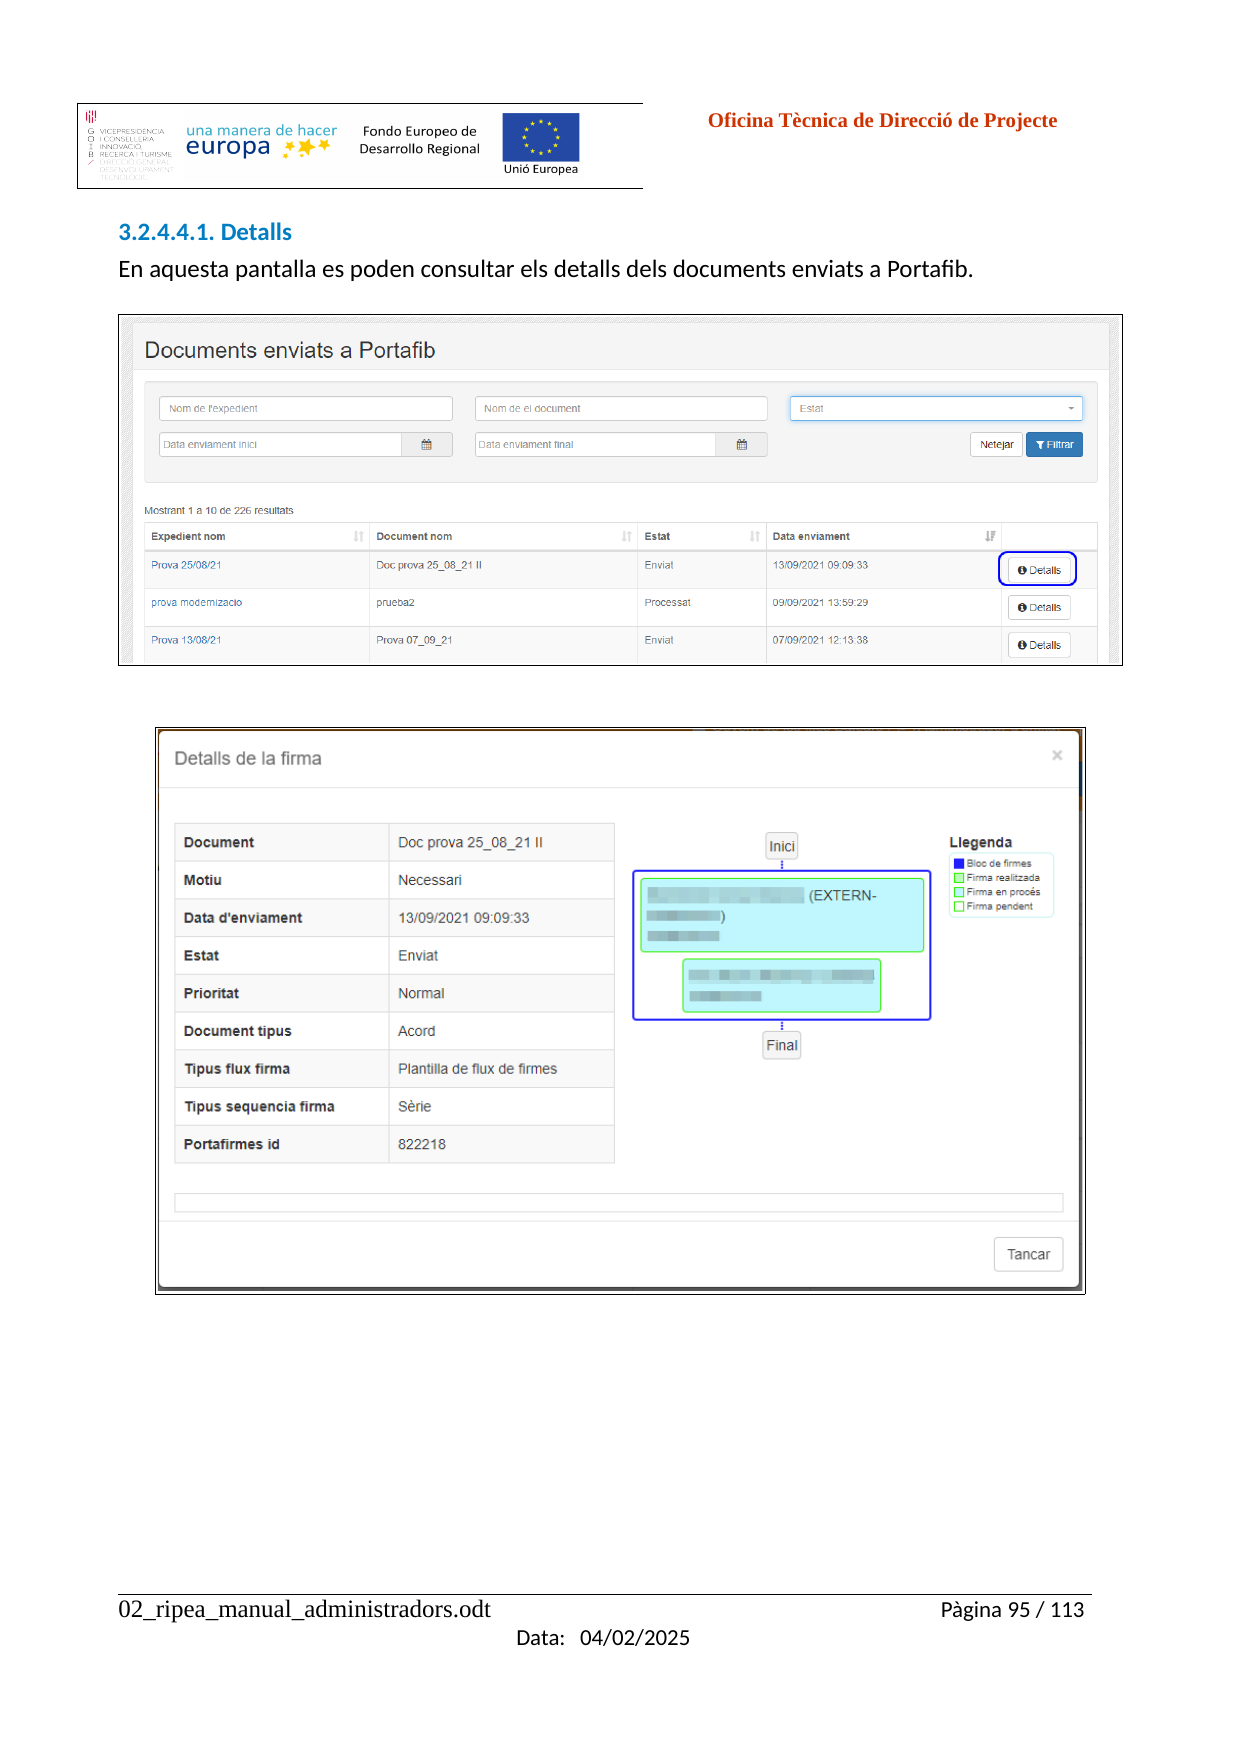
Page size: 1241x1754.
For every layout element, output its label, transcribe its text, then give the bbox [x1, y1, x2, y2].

text En aquesta pantalla es poden consultar els detalls dels documents enviats a Portafib. [118, 253, 1122, 284]
picture [184, 108, 585, 182]
picture [82, 108, 178, 182]
picture [121, 317, 1119, 663]
subtitle 3.2.4.4.1. Detalls [118, 216, 1122, 247]
picture [157, 729, 1083, 1291]
